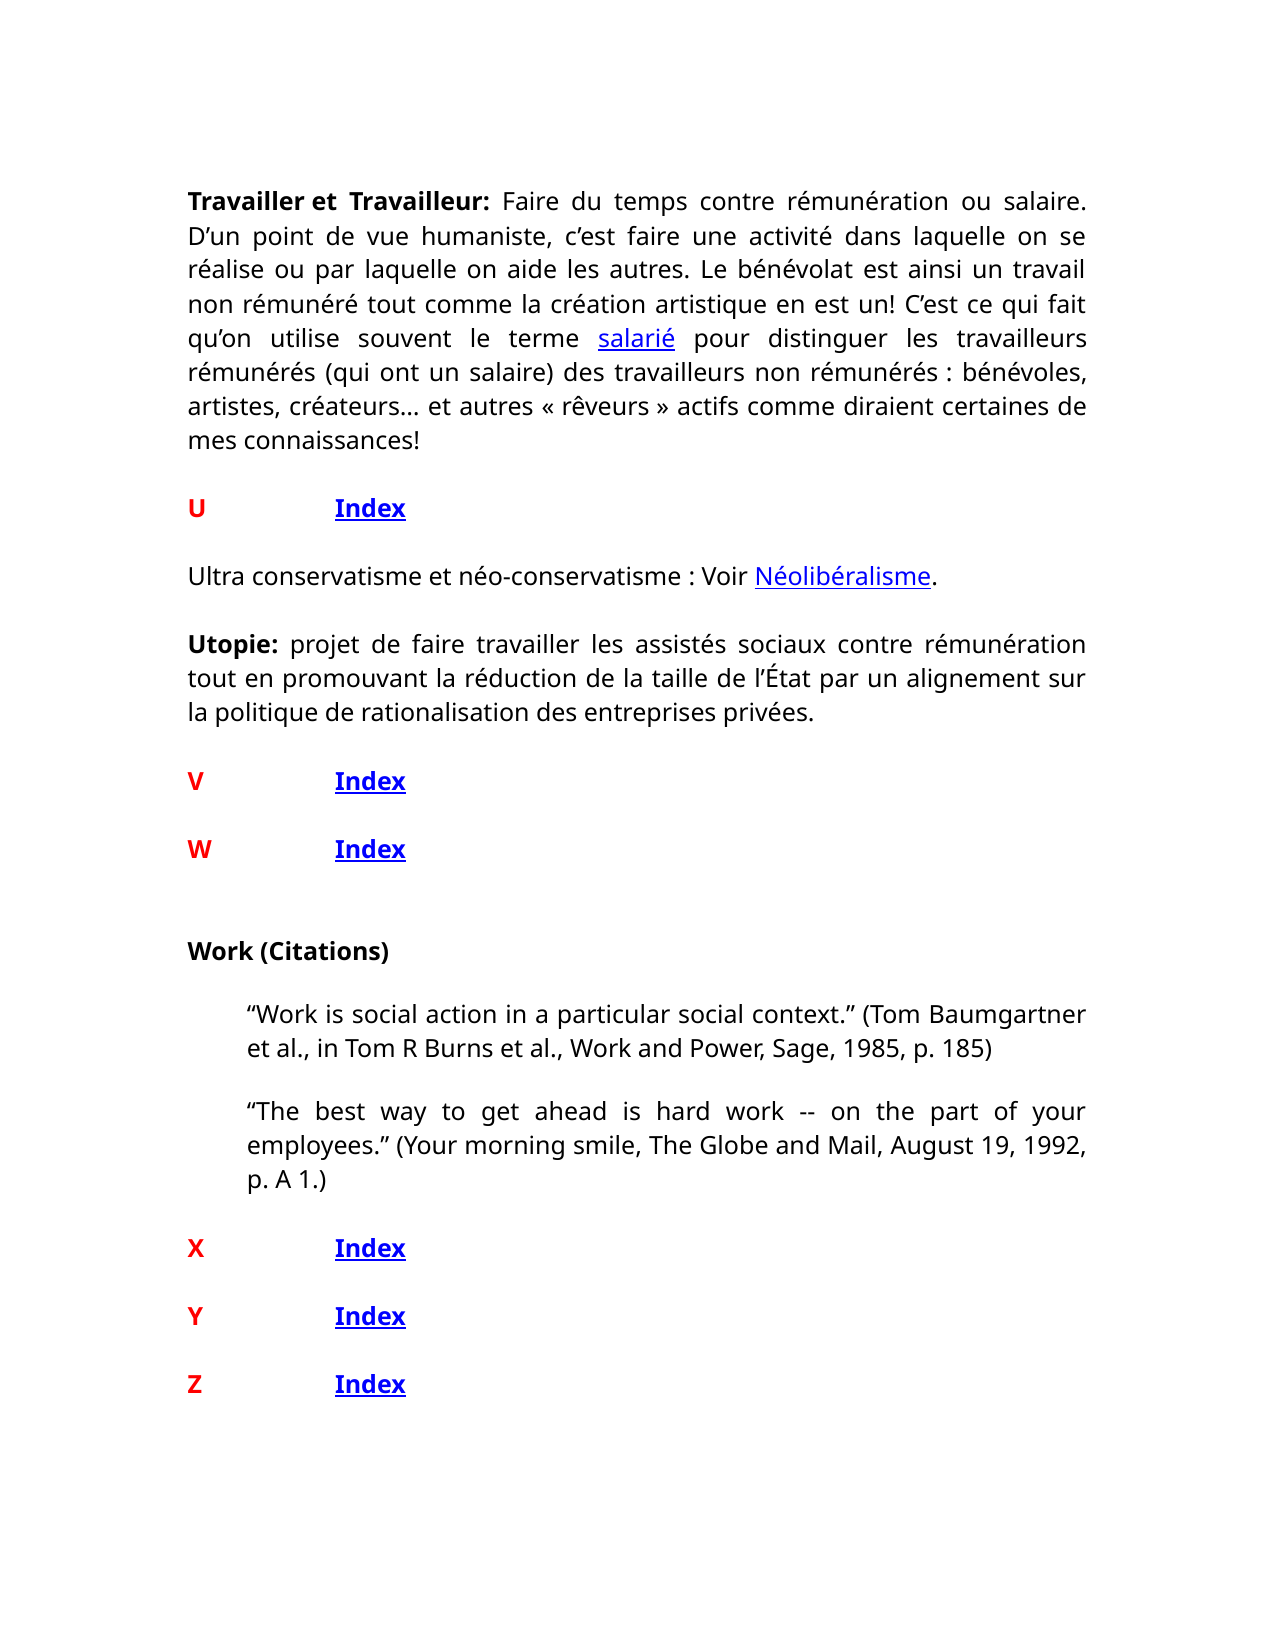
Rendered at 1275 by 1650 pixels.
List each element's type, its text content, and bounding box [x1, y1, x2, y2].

text Ultra conservatisme et néo-conservatisme : Voir Néolibéralisme. [187, 559, 1087, 593]
text Z Index [187, 1366, 1087, 1401]
text Y Index [187, 1298, 1087, 1332]
text Utopie: projet de faire travailler les assistés sociaux contre rémunération tout en promouvant la réduction de la taille de l’État par un alignement sur la politique de rationalisation des entreprises privées. [187, 627, 1087, 729]
text V Index [187, 763, 1087, 797]
text U Index [187, 491, 1087, 525]
text “The best way to get ahead is hard work -- on the part of your employees.” (Your morning smile, The Globe and Mail, August 19, 1992, p. A 1.) [247, 1094, 1087, 1196]
text X Index [187, 1230, 1087, 1264]
text W Index [187, 831, 1087, 865]
text Travailler et Travailleur: Faire du temps contre rémunération ou salaire. D’un point de vue humaniste, c’est faire une activité dans laquelle on se réalise ou par laquelle on aide les autres. Le bénévolat est ainsi un travail non rémunéré tout comme la création artistique en est un! C’est ce qui fait qu’on utilise souvent le terme salarié pour distinguer les travailleurs rémunérés (qui ont un salaire) des travailleurs non rémunérés : bénévoles, artistes, créateurs… et autres « rêveurs » actifs comme diraient certaines de mes connaissances! [187, 184, 1087, 457]
text “Work is social action in a particular social context.” (Tom Baumgartner et al., in Tom R Burns et al., Work and Power, Sage, 1985, p. 185) [247, 997, 1087, 1065]
text Work (Citations) [187, 933, 1087, 967]
